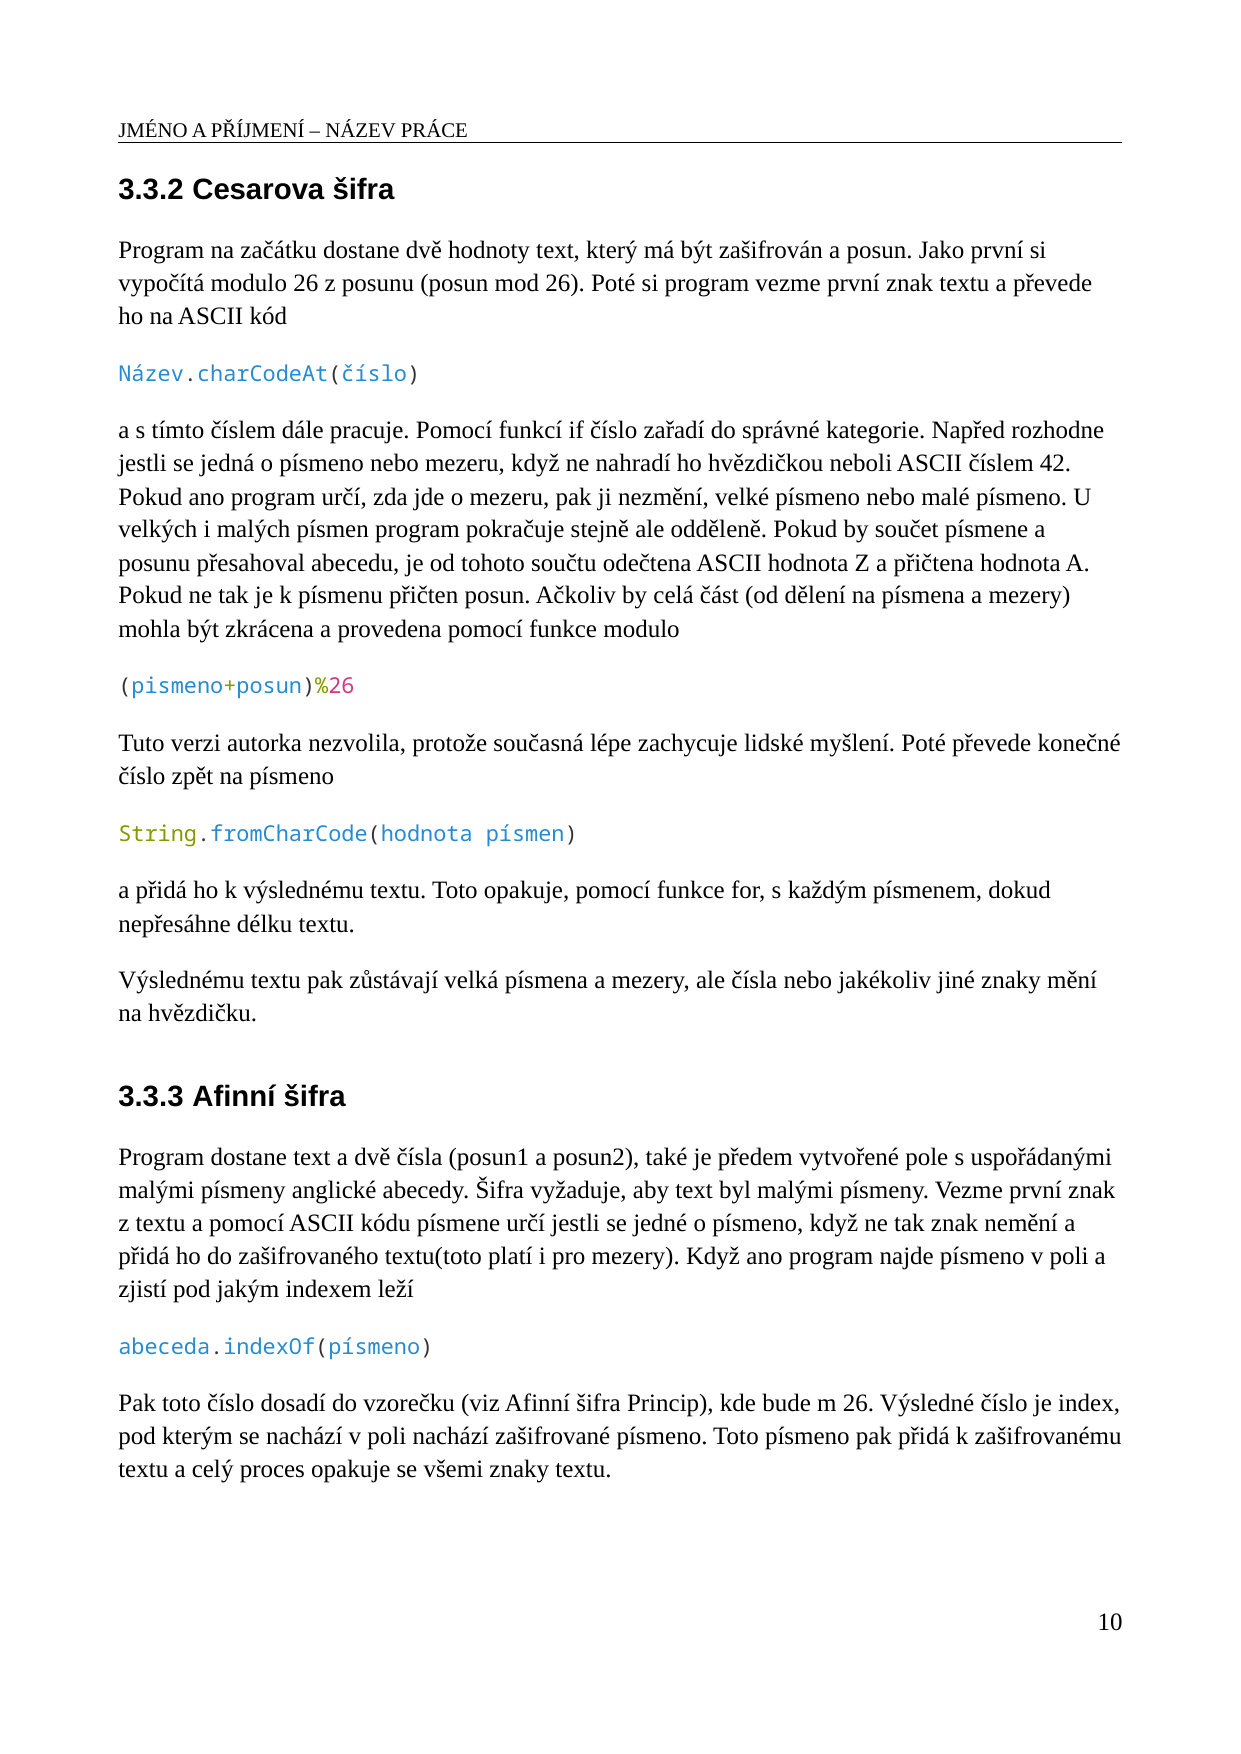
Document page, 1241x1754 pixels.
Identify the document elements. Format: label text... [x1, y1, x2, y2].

text a s tímto číslem dále pracuje. Pomocí funkcí if číslo zařadí do správné kategorie. Napřed rozhodne jestli se jedná o písmeno nebo mezeru, když ne nahradí ho hvězdičkou neboli ASCII číslem 42. Pokud ano program určí, zda jde o mezeru, pak ji nezmění, velké písmeno nebo malé písmeno. U velkých i malých písmen program pokračuje stejně ale odděleně. Pokud by součet písmene a posunu přesahoval abecedu, je od tohoto součtu odečtena ASCII hodnota Z a přičtena hodnota A. Pokud ne tak je k písmenu přičten posun. Ačkoliv by celá část (od dělení na písmena a mezery) mohla být zkrácena a provedena pomocí funkce modulo [118, 416, 1122, 642]
text Pak toto číslo dosadí do vzorečku (viz Afinní šifra Princip), kde bude m 26. Výsledné číslo je index, pod kterým se nachází v poli nachází zašifrované písmeno. Toto písmeno pak přidá k zašifrovanému textu a celý proces opakuje se všemi znaky textu. [118, 1388, 1122, 1483]
text Výslednému textu pak zůstávají velká písmena a mezery, ale čísla nebo jakékoliv jiné znaky mění na hvězdičku. [118, 965, 1122, 1027]
text abeceda.indexOf(písmeno) [118, 1331, 1122, 1360]
text a přidá ho k výslednému textu. Toto opakuje, pomocí funkce for, s každým písmenem, dokud nepřesáhne délku textu. [118, 876, 1122, 937]
text (pismeno+posun)%26 [118, 670, 1122, 700]
text String.fromCharCode(hodnota písmen) [118, 818, 1122, 848]
subtitle Afinní šifra [118, 1079, 1122, 1112]
subtitle Cesarova šifra [118, 172, 1122, 206]
text Program na začátku dostane dvě hodnoty text, který má být zašifrován a posun. Jako první si vypočítá modulo 26 z posunu (posun mod 26). Poté si program vezme první znak textu a převede ho na ASCII kód [118, 235, 1122, 330]
text Tuto verzi autorka nezvolila, protože současná lépe zachycuje lidské myšlení. Poté převede konečné číslo zpět na písmeno [118, 728, 1122, 790]
text Program dostane text a dvě čísla (posun1 a posun2), také je předem vytvořené pole s uspořádanými malými písmeny anglické abecedy. Šifra vyžaduje, aby text byl malými písmeny. Vezme první znak z textu a pomocí ASCII kódu písmene určí jestli se jedné o písmeno, když ne tak znak nemění a přidá ho do zašifrovaného textu(toto platí i pro mezery). Když ano program najde písmeno v poli a zjistí pod jakým indexem leží [118, 1142, 1122, 1303]
text Název.charCodeAt(číslo) [118, 358, 1122, 387]
